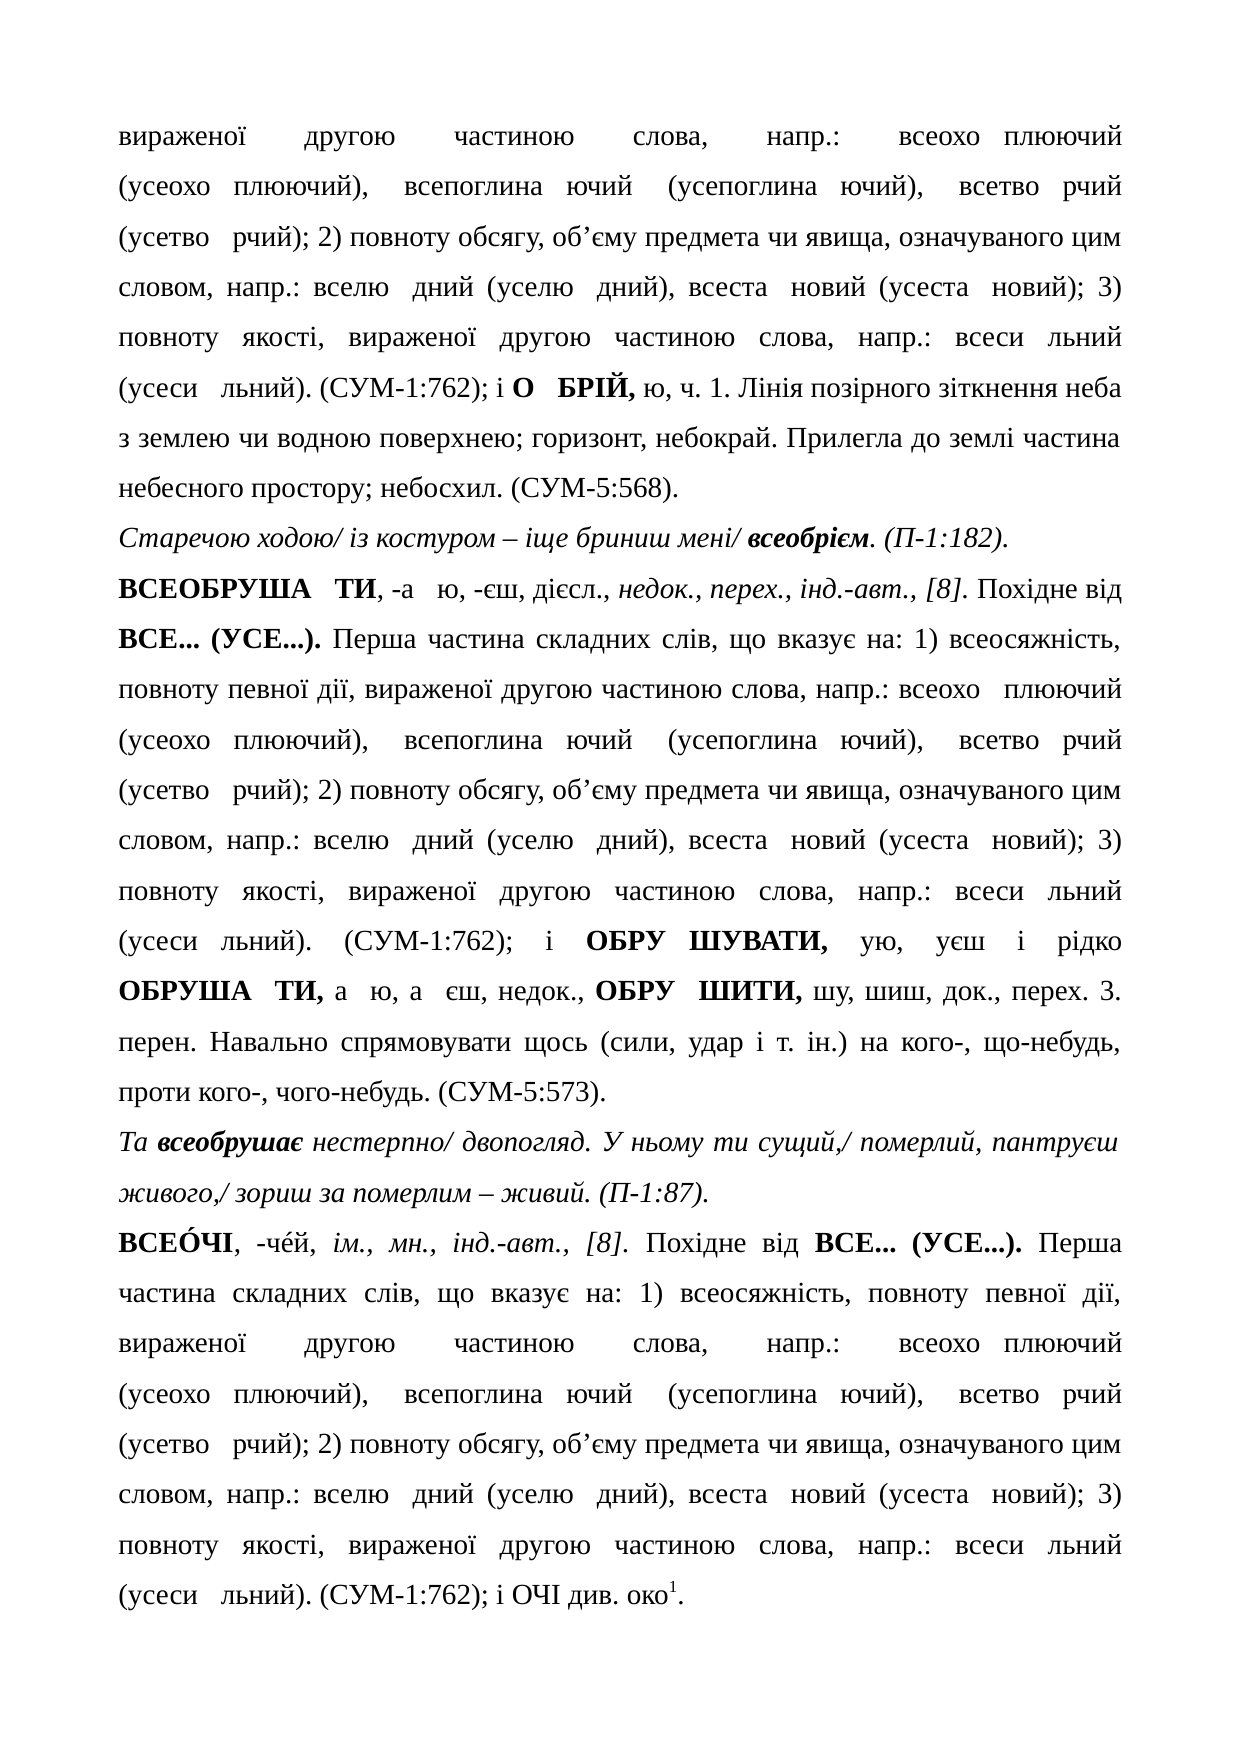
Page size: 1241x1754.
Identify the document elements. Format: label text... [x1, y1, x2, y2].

text Та всеобрушає нестерпно/ двопогляд. У ньому ти сущий,/ померлий, пантруєш живого,/ зориш за померлим – живий. (П-1:87). [118, 1124, 1122, 1208]
text ВсеобрушАти, -аю, -єш, дієсл., недок., перех., інд.-авт., [8]. Похідне від ВСЕ... (УСЕ...). Перша частина складних слів, що вказує на: 1) всеосяжність, повноту певної дії, вираженої другою частиною слова, напр.: всеохоплюючий (усеохоплюючий), всепоглинаючий (усепоглинаючий), всетворчий (усетворчий); 2) повноту обсягу, об’єму предмета чи явища, означуваного цим словом, напр.: вселюдний (уселюдний), всестановий (усестановий); 3) повноту якості, вираженої другою частиною слова, напр.: всесильний (усесильний). (СУМ-1:762); і ОБРУШУВАТИ, ую, уєш і рідко ОБРУШАТИ, аю, аєш, недок., ОБРУШИТИ, шу, шиш, док., перех. 3. перен. Навально спрямовувати щось (сили, удар і т. ін.) на кого-, що-небудь, проти кого-, чого-небудь. (СУМ-5:573). [118, 571, 1122, 1108]
text вираженої другою частиною слова, напр.: всеохоплюючий (усеохоплюючий), всепоглинаючий (усепоглинаючий), всетворчий (усетворчий); 2) повноту обсягу, об’єму предмета чи явища, означуваного цим словом, напр.: вселюдний (уселюдний), всестановий (усестановий); 3) повноту якості, вираженої другою частиною слова, напр.: всесильний (усесильний). (СУМ-1:762); і ОБРІЙ, ю, ч. 1. Лінія позірного зіткнення неба з землею чи водною поверхнею; горизонт, небокрай. Прилегла до землі частина небесного простору; небосхил. (СУМ-5:568). [118, 118, 1122, 504]
text Всеóчі, -чéй, ім., мн., інд.-авт., [8]. Похідне від ВСЕ... (УСЕ...). Перша частина складних слів, що вказує на: 1) всеосяжність, повноту певної дії, вираженої другою частиною слова, напр.: всеохоплюючий (усеохоплюючий), всепоглинаючий (усепоглинаючий), всетворчий (усетворчий); 2) повноту обсягу, об’єму предмета чи явища, означуваного цим словом, напр.: вселюдний (уселюдний), всестановий (усестановий); 3) повноту якості, вираженої другою частиною слова, напр.: всесильний (усесильний). (СУМ-1:762); і ОЧІ див. око1. [118, 1225, 1122, 1611]
text Старечою ходою/ із костуром – іще бриниш мені/ всеобрієм. (П-1:182). [118, 521, 1122, 554]
